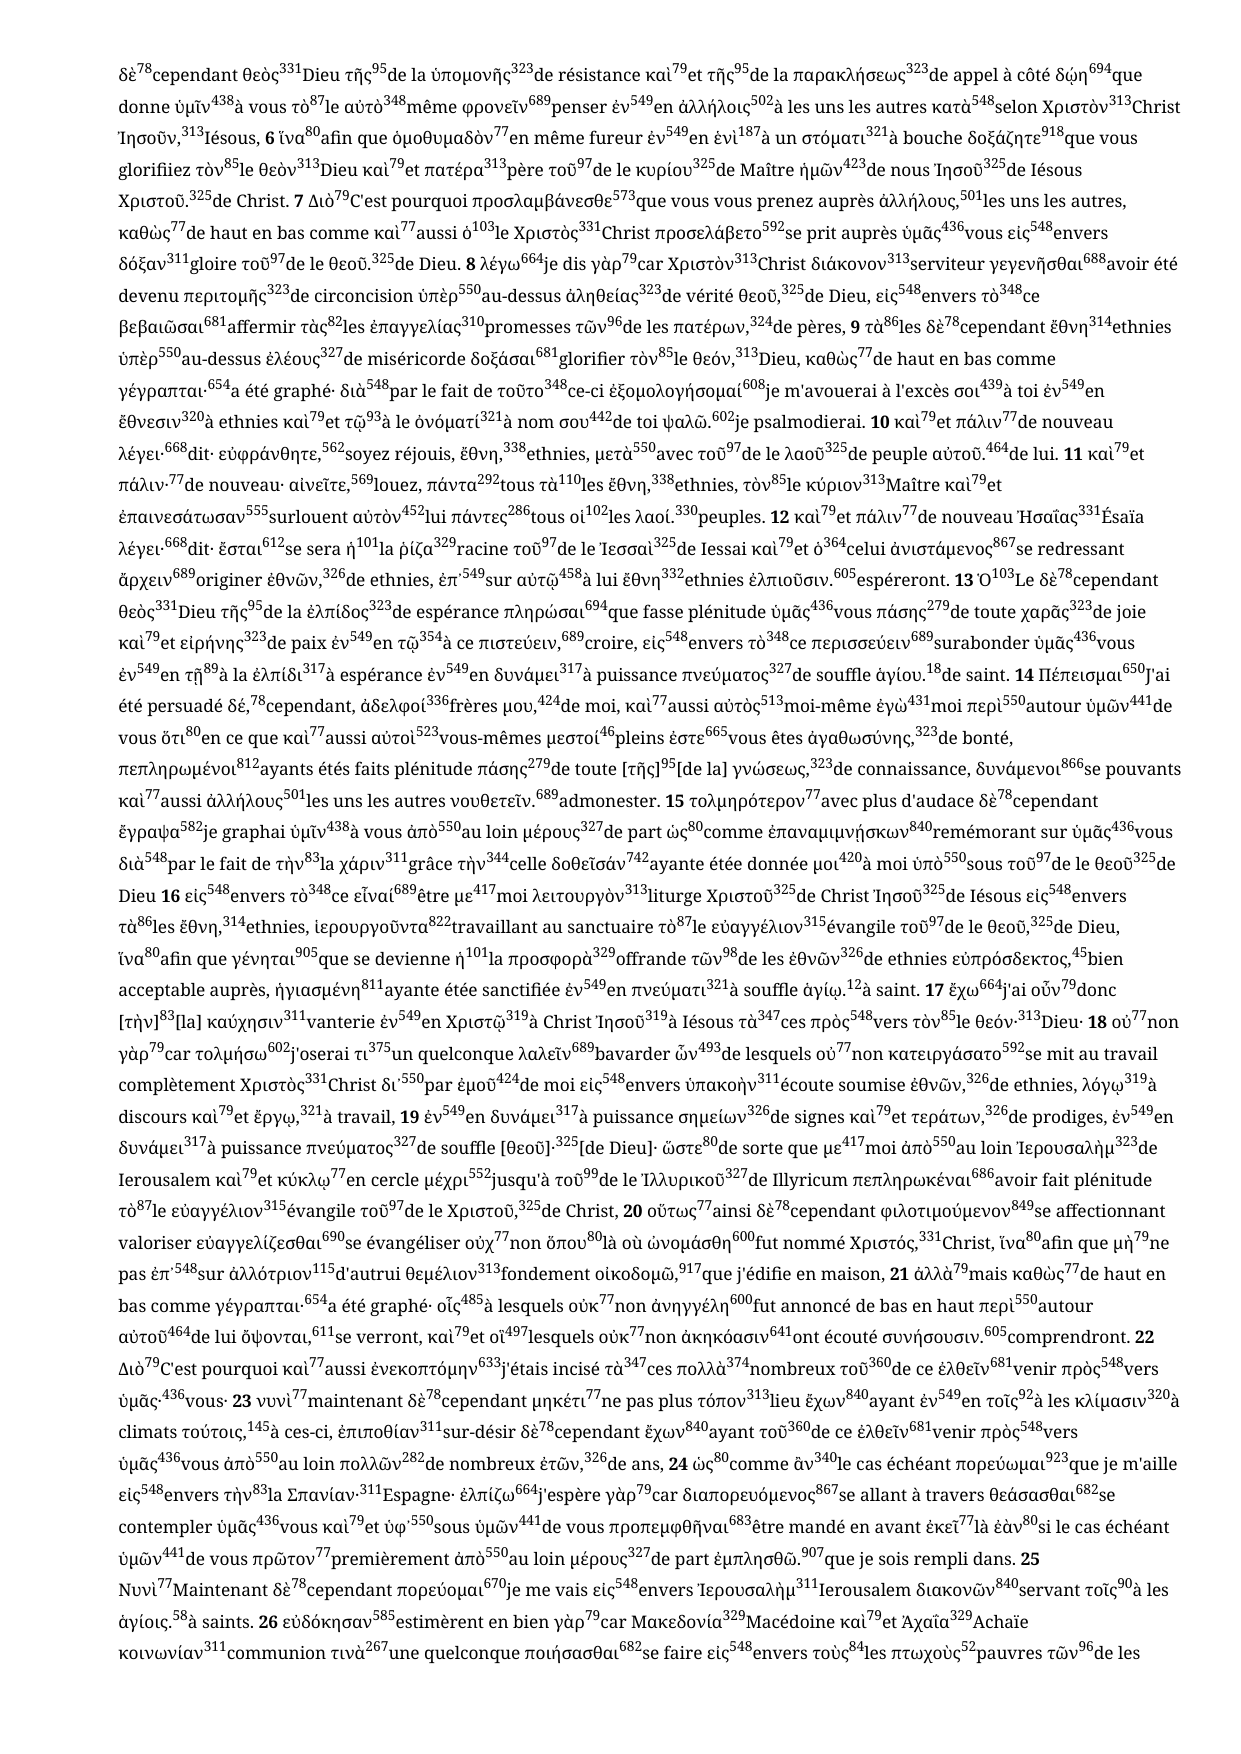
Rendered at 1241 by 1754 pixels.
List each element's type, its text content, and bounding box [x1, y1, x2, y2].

text 1 Ὀφείλομεν663Nous devons δὲ78cependant ἡμεῖς430nous οἱ102les δυνατοὶ70puissants τὰ86les ἀσθενήματα314infirmités τῶν96de les ἀδυνάτων64de impuissants βαστάζειν689mettre en charge καὶ79et μὴ77ne pas ἑαυτοῖς508à nous-mêmes ἀρέσκειν.689plaire. 2 ἕκαστος390chacun ἡμῶν423de nous τῷ352à celui πλησίον77prochain ἀρεσκέτω572plaise εἰς548envers τὸ87le ἀγαθὸν55bon πρὸς548vers οἰκοδομήν·311édification en maison· 3 καὶ77aussi γὰρ79car ὁ103le Χριστὸς331Christ οὐχ77non ἑαυτῷ533à lui-même ἤρεσεν,586plut, ἀλλὰ79mais καθὼς77de haut en bas comme γέγραπται·654a été graphé· οἱ102les ὀνειδισμοὶ330réprobations τῶν357de ceux ὀνειδιζόντων833de réprouvants σε437toi ἐπέπεσαν585tombèrent dessus ἐπ᾽548sur ἐμέ.417moi. 4 ὅσα499autant lesquels γὰρ79car προεγράφη,600fut graphé d'avance, εἰς548envers τὴν83la ἡμετέραν216notre διδασκαλίαν311enseignement ἐγράφη,600fut graphé, ἵνα80afin que διὰ550par τῆς95de la ὑπομονῆς323de résistance καὶ79et διὰ550par τῆς95de la παρακλήσεως323de appel à côté τῶν94de les γραφῶν322de graphes τὴν83la ἐλπίδα311espérance ἔχωμεν.916que nous ayons. 5 ὁ103le δὲ78cependant θεὸς331Dieu τῆς95de la ὑπομονῆς323de résistance καὶ79et τῆς95de la παρακλήσεως323de appel à côté δῴη694que donne ὑμῖν438à vous τὸ87le αὐτὸ348même φρονεῖν689penser ἐν549en ἀλλήλοις502à les uns les autres κατὰ548selon Χριστὸν313Christ Ἰησοῦν,313Iésous, 6 ἵνα80afin que ὁμοθυμαδὸν77en même fureur ἐν549en ἑνὶ187à un στόματι321à bouche δοξάζητε918que vous glorifiiez τὸν85le θεὸν313Dieu καὶ79et πατέρα313père τοῦ97de le κυρίου325de Maître ἡμῶν423de nous Ἰησοῦ325de Iésous Χριστοῦ.325de Christ. 7 Διὸ79C'est pourquoi προσλαμβάνεσθε573que vous vous prenez auprès ἀλλήλους,501les uns les autres, καθὼς77de haut en bas comme καὶ77aussi ὁ103le Χριστὸς331Christ προσελάβετο592se prit auprès ὑμᾶς436vous εἰς548envers δόξαν311gloire τοῦ97de le θεοῦ.325de Dieu. 8 λέγω664je dis γὰρ79car Χριστὸν313Christ διάκονον313serviteur γεγενῆσθαι688avoir été devenu περιτομῆς323de circoncision ὑπὲρ550au-dessus ἀληθείας323de vérité θεοῦ,325de Dieu, εἰς548envers τὸ348ce βεβαιῶσαι681affermir τὰς82les ἐπαγγελίας310promesses τῶν96de les πατέρων,324de pères, 9 τὰ86les δὲ78cependant ἔθνη314ethnies ὑπὲρ550au-dessus ἐλέους327de miséricorde δοξάσαι681glorifier τὸν85le θεόν,313Dieu, καθὼς77de haut en bas comme γέγραπται·654a été graphé· διὰ548par le fait de τοῦτο348ce-ci ἐξομολογήσομαί608je m'avouerai à l'excès σοι439à toi ἐν549en ἔθνεσιν320à ethnies καὶ79et τῷ93à le ὀνόματί321à nom σου442de toi ψαλῶ.602je psalmodierai. 10 καὶ79et πάλιν77de nouveau λέγει·668dit· εὐφράνθητε,562soyez réjouis, ἔθνη,338ethnies, μετὰ550avec τοῦ97de le λαοῦ325de peuple αὐτοῦ.464de lui. 11 καὶ79et πάλιν·77de nouveau· αἰνεῖτε,569louez, πάντα292tous τὰ110les ἔθνη,338ethnies, τὸν85le κύριον313Maître καὶ79et ἐπαινεσάτωσαν555surlouent αὐτὸν452lui πάντες286tous οἱ102les λαοί.330peuples. 12 καὶ79et πάλιν77de nouveau Ἠσαΐας331Ésaïa λέγει·668dit· ἔσται612se sera ἡ101la ῥίζα329racine τοῦ97de le Ἰεσσαὶ325de Iessai καὶ79et ὁ364celui ἀνιστάμενος867se redressant ἄρχειν689originer ἐθνῶν,326de ethnies, ἐπ᾽549sur αὐτῷ458à lui ἔθνη332ethnies ἐλπιοῦσιν.605espéreront. 13 Ὁ103Le δὲ78cependant θεὸς331Dieu τῆς95de la ἐλπίδος323de espérance πληρώσαι694que fasse plénitude ὑμᾶς436vous πάσης279de toute χαρᾶς323de joie καὶ79et εἰρήνης323de paix ἐν549en τῷ354à ce πιστεύειν,689croire, εἰς548envers τὸ348ce περισσεύειν689surabonder ὑμᾶς436vous ἐν549en τῇ89à la ἐλπίδι317à espérance ἐν549en δυνάμει317à puissance πνεύματος327de souffle ἁγίου.18de saint. 14 Πέπεισμαι650J'ai été persuadé δέ,78cependant, ἀδελφοί336frères μου,424de moi, καὶ77aussi αὐτὸς513moi-même ἐγὼ431moi περὶ550autour ὑμῶν441de vous ὅτι80en ce que καὶ77aussi αὐτοὶ523vous-mêmes μεστοί46pleins ἐστε665vous êtes ἀγαθωσύνης,323de bonté, πεπληρωμένοι812ayants étés faits plénitude πάσης279de toute [τῆς]95[de la] γνώσεως,323de connaissance, δυνάμενοι866se pouvants καὶ77aussi ἀλλήλους501les uns les autres νουθετεῖν.689admonester. 15 τολμηρότερον77avec plus d'audace δὲ78cependant ἔγραψα582je graphai ὑμῖν438à vous ἀπὸ550au loin μέρους327de part ὡς80comme ἐπαναμιμνῄσκων840remémorant sur ὑμᾶς436vous διὰ548par le fait de τὴν83la χάριν311grâce τὴν344celle δοθεῖσάν742ayante étée donnée μοι420à moi ὑπὸ550sous τοῦ97de le θεοῦ325de Dieu 16 εἰς548envers τὸ348ce εἶναί689être με417moi λειτουργὸν313liturge Χριστοῦ325de Christ Ἰησοῦ325de Iésous εἰς548envers τὰ86les ἔθνη,314ethnies, ἱερουργοῦντα822travaillant au sanctuaire τὸ87le εὐαγγέλιον315évangile τοῦ97de le θεοῦ,325de Dieu, ἵνα80afin que γένηται905que se devienne ἡ101la προσφορὰ329offrande τῶν98de les ἐθνῶν326de ethnies εὐπρόσδεκτος,45bien acceptable auprès, ἡγιασμένη811ayante étée sanctifiée ἐν549en πνεύματι321à souffle ἁγίῳ.12à saint. 17 ἔχω664j'ai οὖν79donc [τὴν]83[la] καύχησιν311vanterie ἐν549en Χριστῷ319à Christ Ἰησοῦ319à Iésous τὰ347ces πρὸς548vers τὸν85le θεόν·313Dieu· 18 οὐ77non γὰρ79car τολμήσω602j'oserai τι375un quelconque λαλεῖν689bavarder ὧν493de lesquels οὐ77non κατειργάσατο592se mit au travail complètement Χριστὸς331Christ δι᾽550par ἐμοῦ424de moi εἰς548envers ὑπακοὴν311écoute soumise ἐθνῶν,326de ethnies, λόγῳ319à discours καὶ79et ἔργῳ,321à travail, 19 ἐν549en δυνάμει317à puissance σημείων326de signes καὶ79et τεράτων,326de prodiges, ἐν549en δυνάμει317à puissance πνεύματος327de souffle [θεοῦ]·325[de Dieu]· ὥστε80de sorte que με417moi ἀπὸ550au loin Ἰερουσαλὴμ323de Ierousalem καὶ79et κύκλῳ77en cercle μέχρι552jusqu'à τοῦ99de le Ἰλλυρικοῦ327de Illyricum πεπληρωκέναι686avoir fait plénitude τὸ87le εὐαγγέλιον315évangile τοῦ97de le Χριστοῦ,325de Christ, 20 οὕτως77ainsi δὲ78cependant φιλοτιμούμενον849se affectionnant valoriser εὐαγγελίζεσθαι690se évangéliser οὐχ77non ὅπου80là où ὠνομάσθη600fut nommé Χριστός,331Christ, ἵνα80afin que μὴ79ne pas ἐπ᾽548sur ἀλλότριον115d'autrui θεμέλιον313fondement οἰκοδομῶ,917que j'édifie en maison, 21 ἀλλὰ79mais καθὼς77de haut en bas comme γέγραπται·654a été graphé· οἷς485à lesquels οὐκ77non ἀνηγγέλη600fut annoncé de bas en haut περὶ550autour αὐτοῦ464de lui ὄψονται,611se verront, καὶ79et οἳ497lesquels οὐκ77non ἀκηκόασιν641ont écouté συνήσουσιν.605comprendront. 22 Διὸ79C'est pourquoi καὶ77aussi ἐνεκοπτόμην633j'étais incisé τὰ347ces πολλὰ374nombreux τοῦ360de ce ἐλθεῖν681venir πρὸς548vers ὑμᾶς·436vous· 23 νυνὶ77maintenant δὲ78cependant μηκέτι77ne pas plus τόπον313lieu ἔχων840ayant ἐν549en τοῖς92à les κλίμασιν320à climats τούτοις,145à ces-ci, ἐπιποθίαν311sur-désir δὲ78cependant ἔχων840ayant τοῦ360de ce ἐλθεῖν681venir πρὸς548vers ὑμᾶς436vous ἀπὸ550au loin πολλῶν282de nombreux ἐτῶν,326de ans, 24 ὡς80comme ἂν340le cas échéant πορεύωμαι923que je m'aille εἰς548envers τὴν83la Σπανίαν·311Espagne· ἐλπίζω664j'espère γὰρ79car διαπορευόμενος867se allant à travers θεάσασθαι682se contempler ὑμᾶς436vous καὶ79et ὑφ᾽550sous ὑμῶν441de vous προπεμφθῆναι683être mandé en avant ἐκεῖ77là ἐὰν80si le cas échéant ὑμῶν441de vous πρῶτον77premièrement ἀπὸ550au loin μέρους327de part ἐμπλησθῶ.907que je sois rempli dans. 25 Νυνὶ77Maintenant δὲ78cependant πορεύομαι670je me vais εἰς548envers Ἰερουσαλὴμ311Ierousalem διακονῶν840servant τοῖς90à les ἁγίοις.58à saints. 26 εὐδόκησαν585estimèrent en bien γὰρ79car Μακεδονία329Macédoine καὶ79et Ἀχαΐα329Achaïe κοινωνίαν311communion τινὰ267une quelconque ποιήσασθαι682se faire εἰς548envers τοὺς84les πτωχοὺς52pauvres τῶν96de les ἁγίων64de saints τῶν357de ceux ἐν549en Ἰερουσαλήμ.317à Ierousalem. 27 εὐδόκησαν585estimèrent en bien γὰρ79car καὶ79et ὀφειλέται330débiteurs εἰσὶν667sont αὐτῶν·463de eux· εἰ80si γὰρ79car τοῖς92à les πνευματικοῖς60à souffliques αὐτῶν463de eux ἐκοινώνησαν585communièrent τὰ104les ἔθνη,332ethnies, ὀφείλουσιν667doivent καὶ77aussi ἐν549en τοῖς92à les σαρκικοῖς60à charnels λειτουργῆσαι681faire liturgie αὐτοῖς.457à eux. 28 τοῦτο348ce-ci οὖν79donc ἐπιτελέσας721ayant achevé au-dessus καὶ79et σφραγισάμενος740se ayant scellé αὐτοῖς457à eux τὸν85le καρπὸν313fruit τοῦτον,138celui-ci, ἀπελεύσομαι608je m'éloignerai δι᾽550par ὑμῶν441de vous εἰς548envers Σπανίαν·311Espagne· 29 οἶδα638j'ai su δὲ78cependant ὅτι80en ce que ἐρχόμενος867se venant πρὸς548vers ὑμᾶς436vous ἐν549en πληρώματι321à plénitude εὐλογίας323de éloge Χριστοῦ325de Christ ἐλεύσομαι.608je me viendrai. 30 Παρακαλῶ664J'appelle à côté δὲ78cependant ὑμᾶς436vous [,933[, ἀδελφοί,]330frères,] διὰ550par τοῦ97de le κυρίου325de Maître ἡμῶν423de nous Ἰησοῦ325de Iésous Χριστοῦ325de Christ καὶ79et διὰ550par τῆς95de la ἀγάπης323de amour τοῦ99de le πνεύματος327de souffle συναγωνίσασθαί682se agoniser avec μοι420à moi ἐν549en ταῖς88à les προσευχαῖς316à prières ὑπὲρ550au-dessus ἐμοῦ424de moi πρὸς548vers τὸν85le θεόν,313Dieu, 31 ἵνα77afin que ῥυσθῶ907que je sois délivré ἀπὸ550au loin τῶν357de ceux ἀπειθούντων833de désobéissants ἐν549en τῇ89à la Ἰουδαίᾳ317à Ioudaia καὶ79et ἡ101la διακονία329service μου424de moi ἡ496celle εἰς548envers Ἰερουσαλὴμ311Ierousalem εὐπρόσδεκτος45bien acceptable auprès τοῖς90à les ἁγίοις58à saints γένηται,905que se devienne, 32 ἵνα80afin que ἐν549en χαρᾷ317à joie ἔλθω895que je vienne πρὸς548vers ὑμᾶς436vous διὰ550par θελήματος327de volonté θεοῦ325de Dieu συναναπαύσωμαι901que je me repose avec ὑμῖν.438à vous. 33 Ὁ103Le δὲ78cependant θεὸς331Dieu τῆς95de la εἰρήνης323de paix μετὰ550avec πάντων383de tous ὑμῶν,441de vous, ἀμήν.304amen. [118, 59, 1181, 1665]
